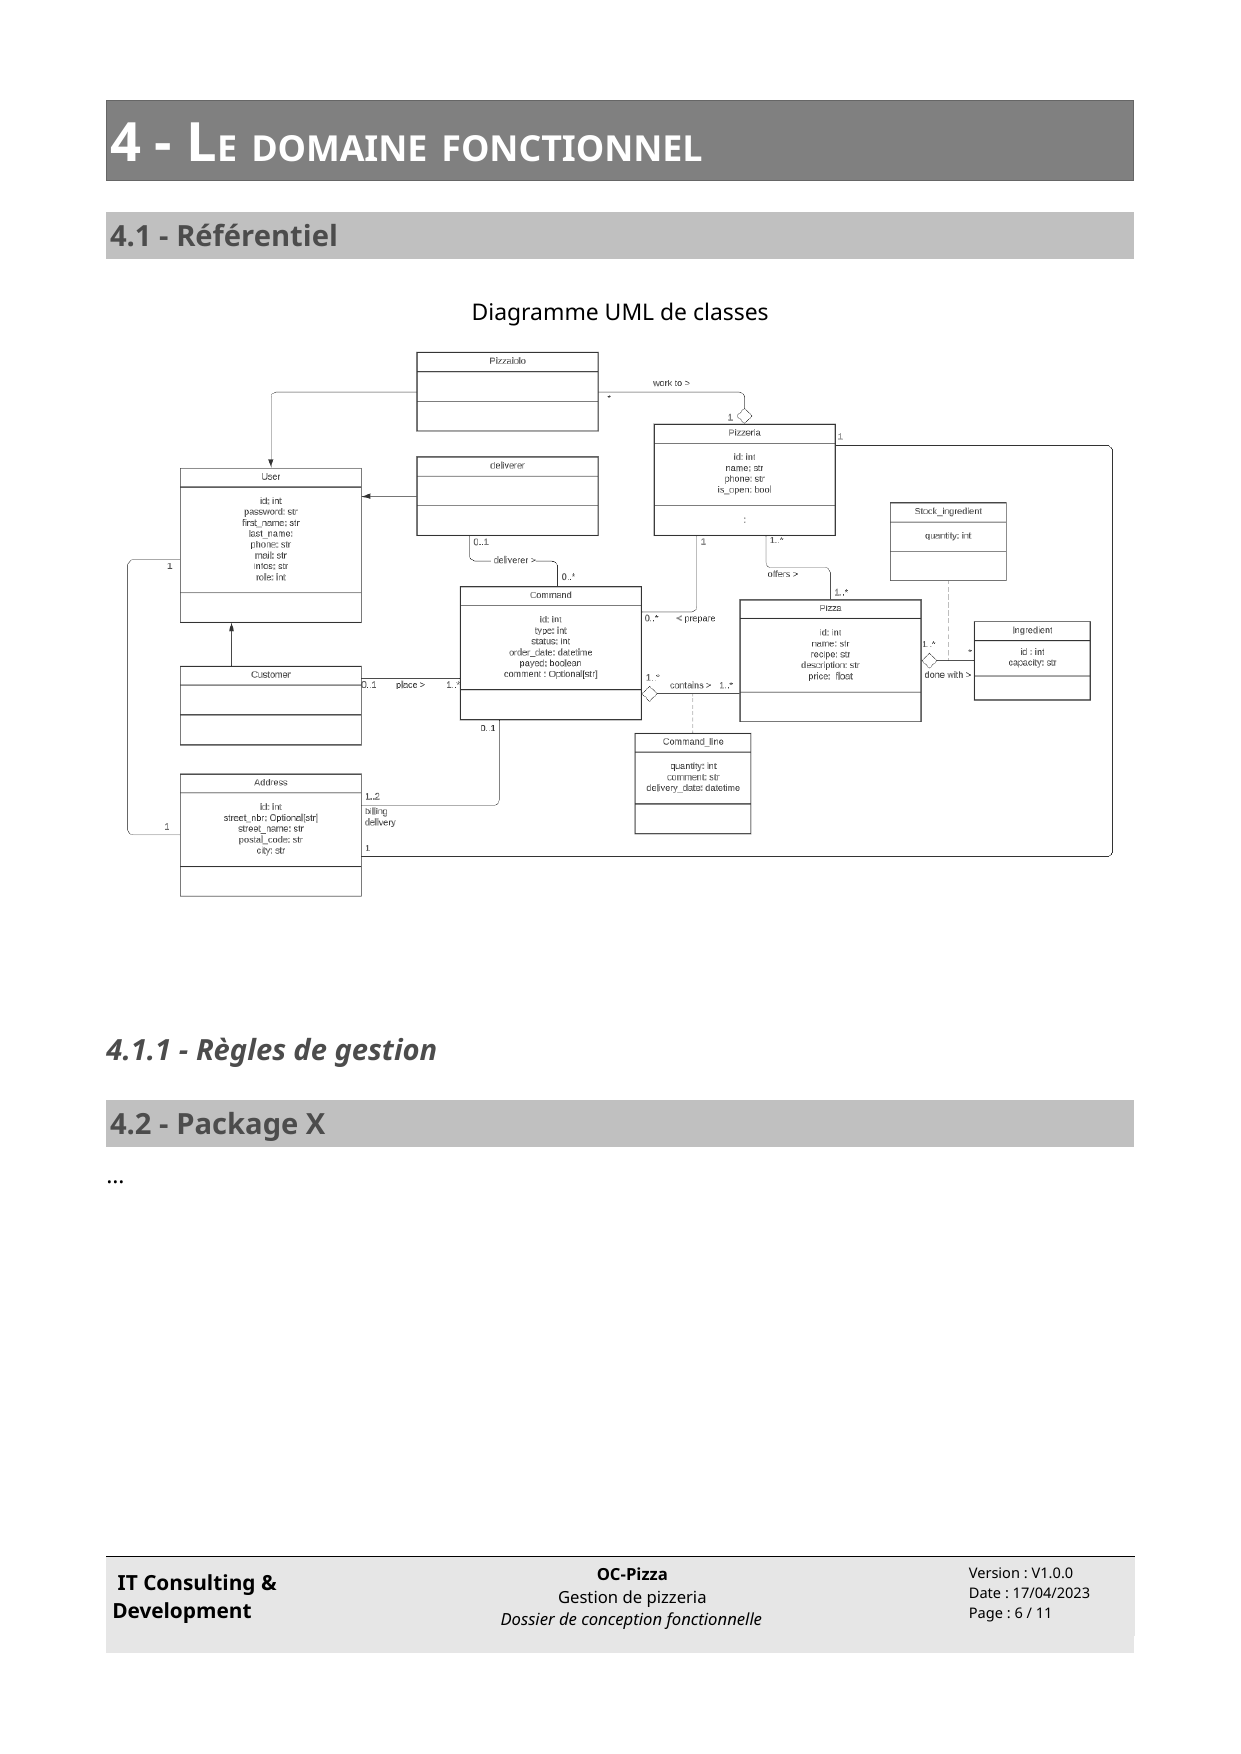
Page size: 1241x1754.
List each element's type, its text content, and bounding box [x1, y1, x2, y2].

text … [106, 1159, 1134, 1190]
subtitle Référentiel [107, 213, 1133, 258]
subtitle Le domaine fonctionnel [107, 101, 1133, 180]
subtitle Règles de gestion [106, 1029, 1134, 1069]
picture [106, 340, 1134, 905]
subtitle Package X [107, 1101, 1133, 1146]
text Diagramme UML de classes [106, 296, 1134, 327]
